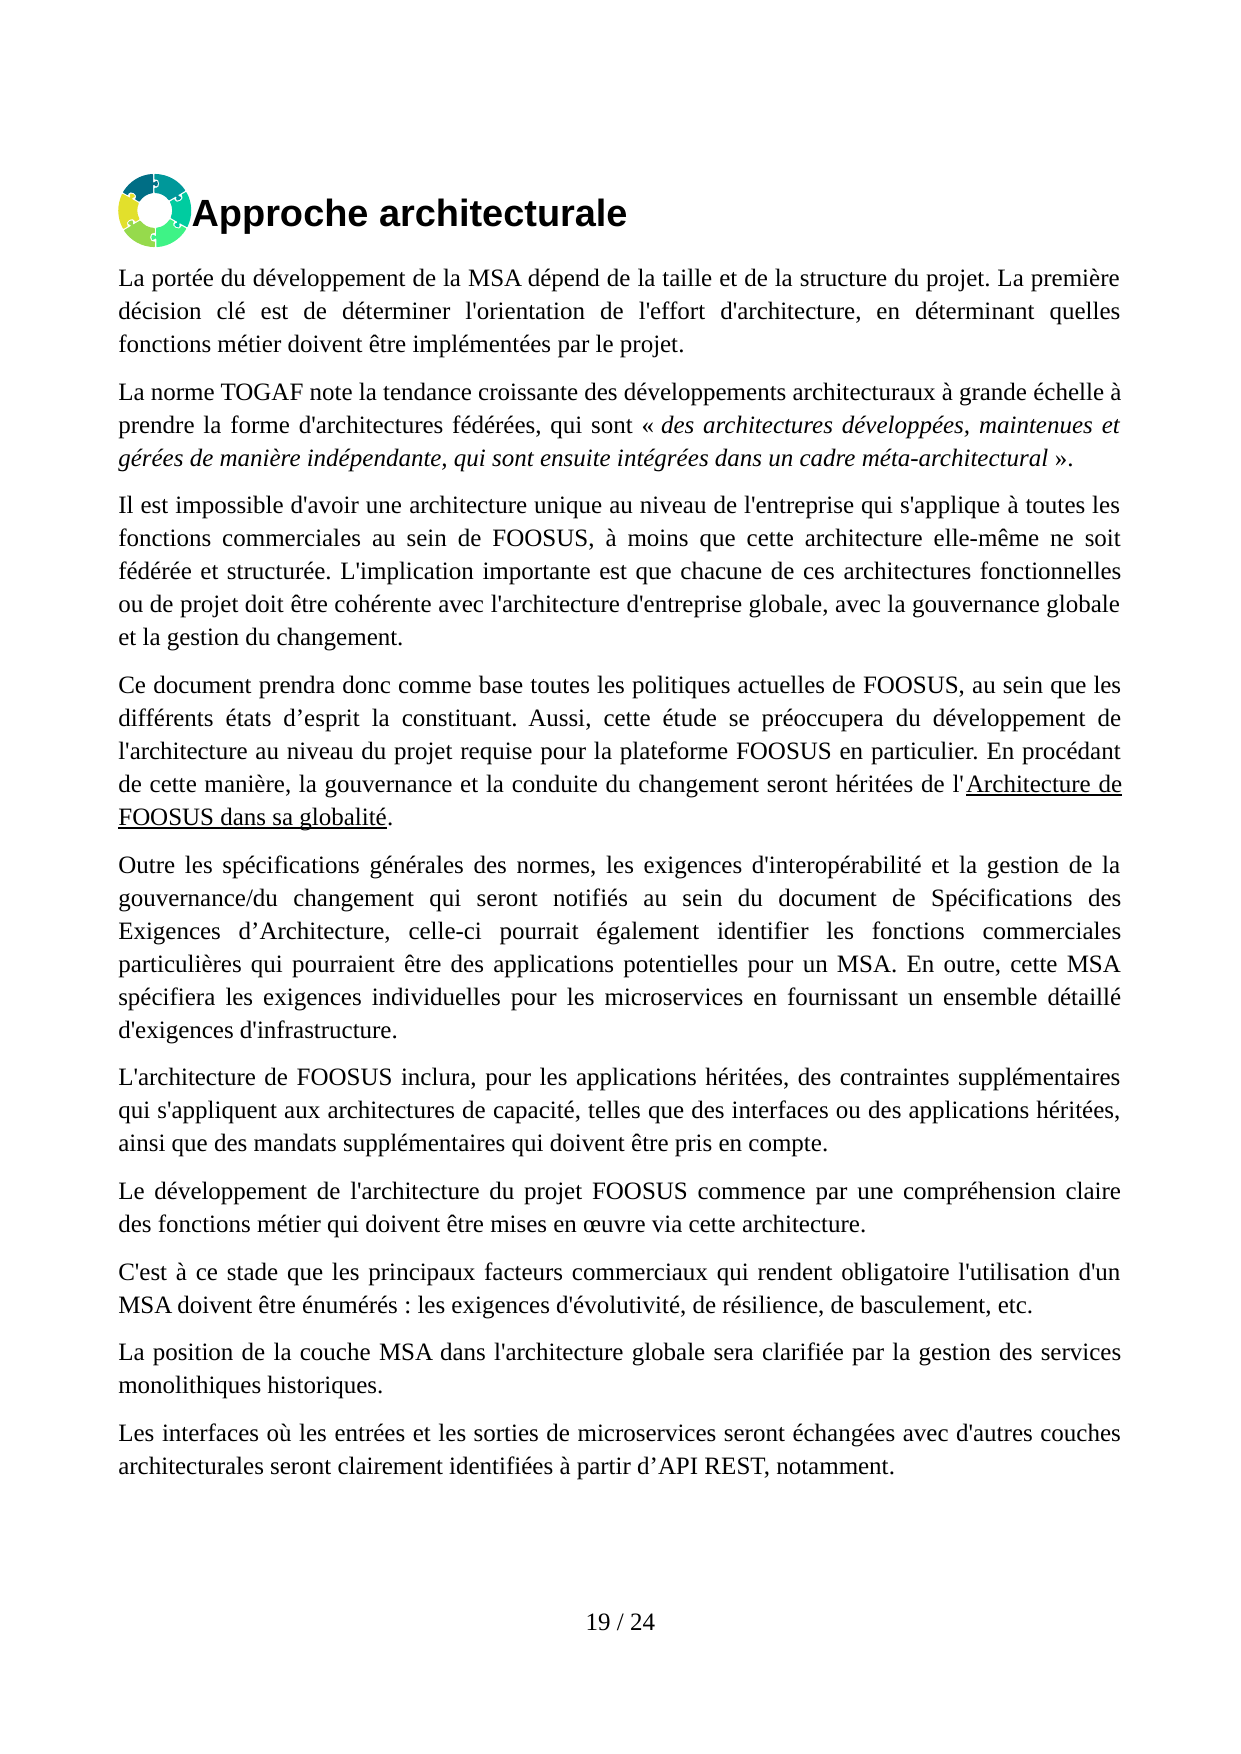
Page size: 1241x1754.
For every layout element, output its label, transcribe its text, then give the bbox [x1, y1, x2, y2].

text La position de la couche MSA dans l'architecture globale sera clarifiée par la gestion des services monolithiques historiques. [118, 1337, 1122, 1399]
subtitle [138, 193, 172, 234]
text La norme TOGAF note la tendance croissante des développements architecturaux à grande échelle à prendre la forme d'architectures fédérées, qui sont « des architectures développées, maintenues et gérées de manière indépendante, qui sont ensuite intégrées dans un cadre méta-architectural ». [118, 377, 1122, 472]
subtitle Approche architecturale [184, 191, 1122, 234]
text Le développement de l'architecture du projet FOOSUS commence par une compréhension claire des fonctions métier qui doivent être mises en œuvre via cette architecture. [118, 1176, 1122, 1238]
text Il est impossible d'avoir une architecture unique au niveau de l'entreprise qui s'applique à toutes les fonctions commerciales au sein de FOOSUS, à moins que cette architecture elle-même ne soit fédérée et structurée. L'implication importante est que chacune de ces architectures fonctionnelles ou de projet doit être cohérente avec l'architecture d'entreprise globale, avec la gouvernance globale et la gestion du changement. [118, 490, 1122, 651]
text L'architecture de FOOSUS inclura, pour les applications héritées, des contraintes supplémentaires qui s'appliquent aux architectures de capacité, telles que des interfaces ou des applications héritées, ainsi que des mandats supplémentaires qui doivent être pris en compte. [118, 1062, 1122, 1157]
text La portée du développement de la MSA dépend de la taille et de la structure du projet. La première décision clé est de déterminer l'orientation de l'effort d'architecture, en déterminant quelles fonctions métier doivent être implémentées par le projet. [118, 263, 1122, 358]
text C'est à ce stade que les principaux facteurs commerciaux qui rendent obligatoire l'utilisation d'un MSA doivent être énumérés : les exigences d'évolutivité, de résilience, de basculement, etc. [118, 1257, 1122, 1318]
text Outre les spécifications générales des normes, les exigences d'interopérabilité et la gestion de la gouvernance/du changement qui seront notifiés au sein du document de Spécifications des Exigences d’Architecture, celle-ci pourrait également identifier les fonctions commerciales particulières qui pourraient être des applications potentielles pour un MSA. En outre, cette MSA spécifiera les exigences individuelles pour les microservices en fournissant un ensemble détaillé d'exigences d'infrastructure. [118, 850, 1122, 1044]
text Ce document prendra donc comme base toutes les politiques actuelles de FOOSUS, au sein que les différents états d’esprit la constituant. Aussi, cette étude se préoccupera du développement de l'architecture au niveau du projet requise pour la plateforme FOOSUS en particulier. En procédant de cette manière, la gouvernance et la conduite du changement seront héritées de l'Architecture de FOOSUS dans sa globalité. [118, 670, 1122, 831]
text Les interfaces où les entrées et les sorties de microservices seront échangées avec d'autres couches architecturales seront clairement identifiées à partir d’API REST, notamment. [118, 1418, 1122, 1480]
